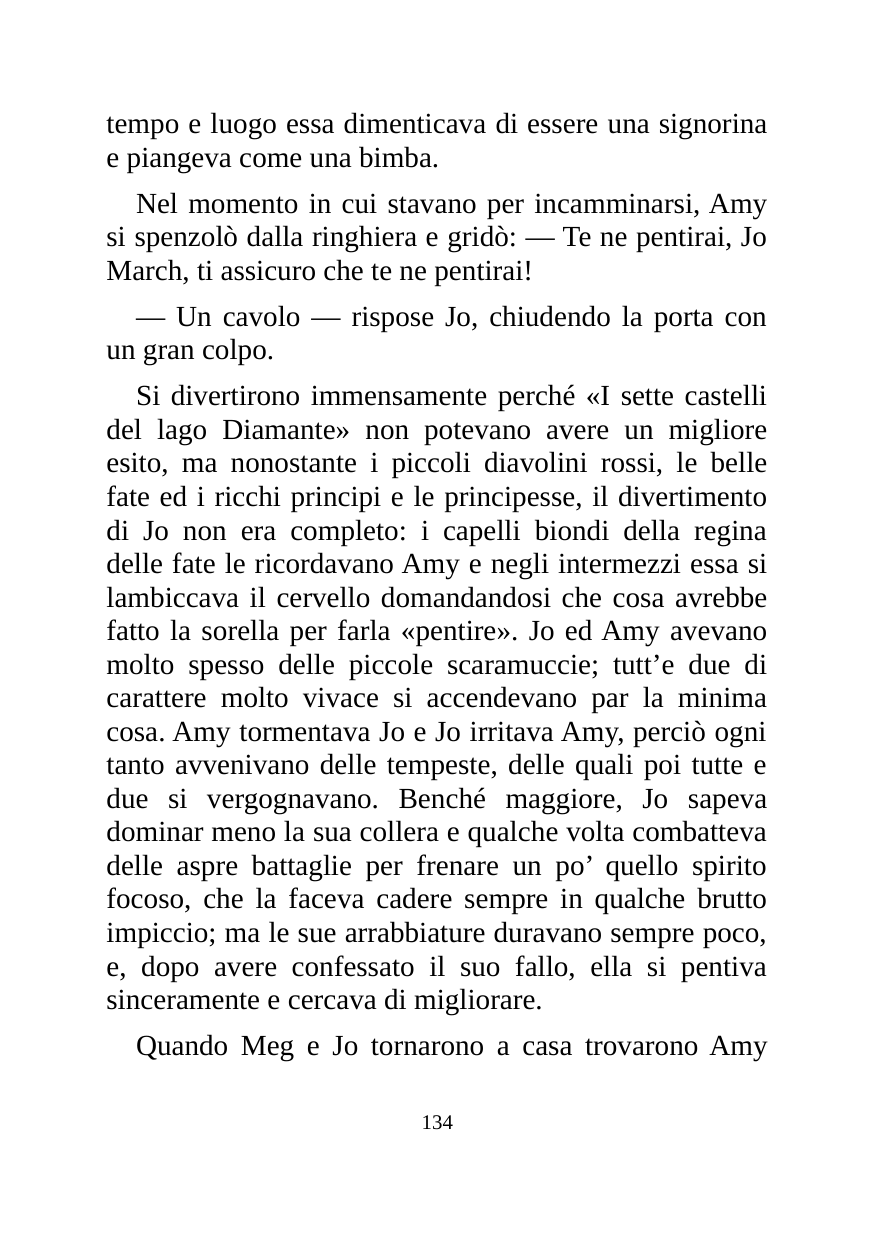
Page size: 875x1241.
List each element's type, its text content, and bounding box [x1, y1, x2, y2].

text tempo e luogo essa dimenticava di essere una signorina e piangeva come una bimba. [106, 106, 768, 173]
text Quando Meg e Jo tornarono a casa trovarono Amy [106, 1028, 768, 1062]
text — Un cavolo — rispose Jo, chiudendo la porta con un gran colpo. [106, 299, 768, 366]
text Si divertirono immensamente perché «I sette castelli del lago Diamante» non potevano avere un migliore esito, ma nonostante i piccoli diavolini rossi, le belle fate ed i ricchi principi e le principesse, il divertimento di Jo non era completo: i capelli biondi della regina delle fate le ricordavano Amy e negli intermezzi essa si lambiccava il cervello domandandosi che cosa avrebbe fatto la sorella per farla «pentire». Jo ed Amy avevano molto spesso delle piccole scaramuccie; tutt’e due di carattere molto vivace si accendevano par la minima cosa. Amy tormentava Jo e Jo irritava Amy, perciò ogni tanto avvenivano delle tempeste, delle quali poi tutte e due si vergognavano. Benché maggiore, Jo sapeva dominar meno la sua collera e qualche volta combatteva delle aspre battaglie per frenare un po’ quello spirito focoso, che la faceva cadere sempre in qualche brutto impiccio; ma le sue arrabbiature duravano sempre poco, e, dopo avere confessato il suo fallo, ella si pentiva sinceramente e cercava di migliorare. [106, 378, 768, 1016]
text Nel momento in cui stavano per incamminarsi, Amy si spenzolò dalla ringhiera e gridò: — Te ne pentirai, Jo March, ti assicuro che te ne pentirai! [106, 186, 768, 286]
